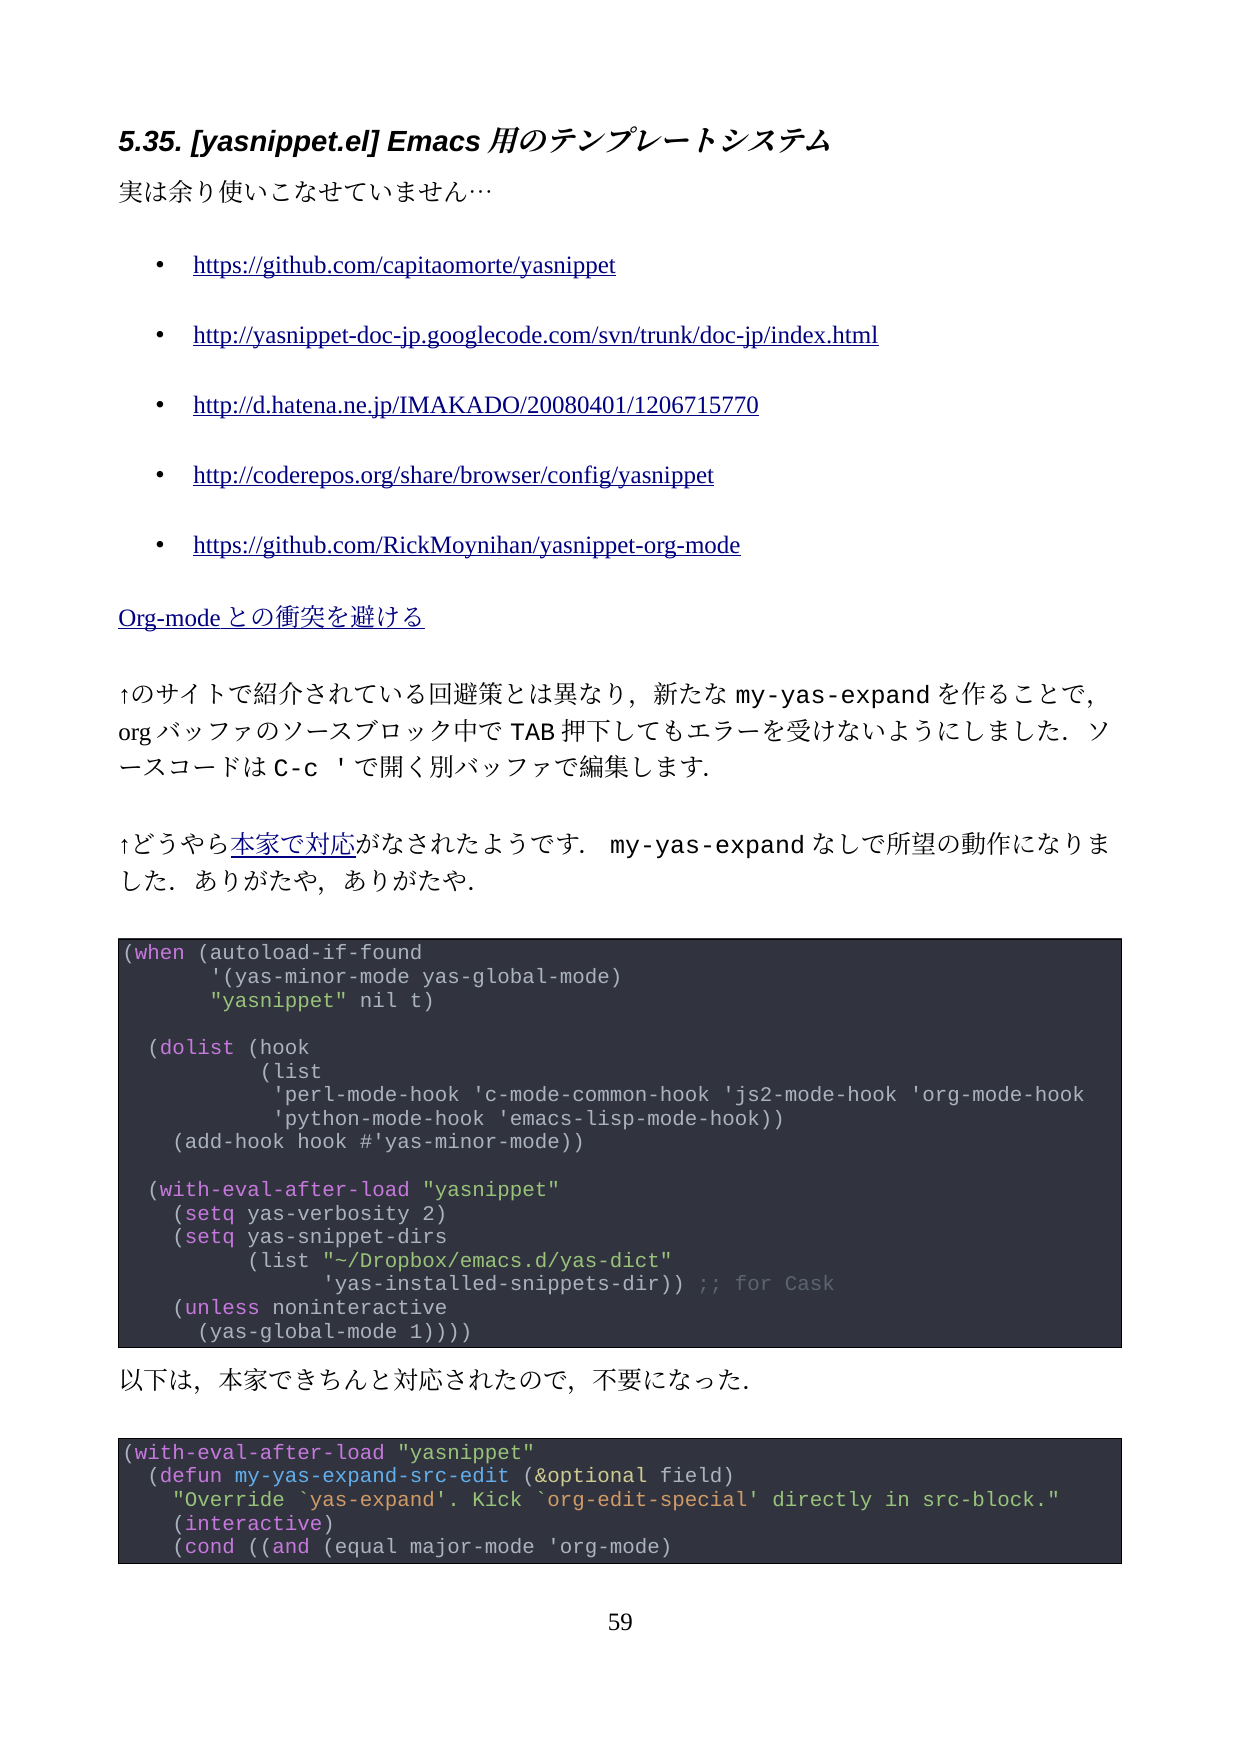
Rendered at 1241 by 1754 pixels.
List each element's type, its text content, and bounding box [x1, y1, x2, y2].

text ↑のサイトで紹介されている回避策とは異なり，新たな my-yas-expand を作ることで，orgバッファのソースブロック中で TAB 押下してもエラーを受けないようにしました．ソースコードは C-c ' で開く別バッファで編集します． [118, 675, 1122, 812]
text (with-eval-after-load "yasnippet" [119, 1439, 1121, 1462]
list https://github.com/capitaomorte/yasnippet [156, 250, 1122, 307]
text (list "~/Dropbox/emacs.d/yas-dict" [119, 1246, 1121, 1269]
text (setq yas-snippet-dirs [119, 1222, 1121, 1246]
list https://github.com/RickMoynihan/yasnippet-org-mode [156, 530, 1122, 587]
list http://d.hatena.ne.jp/IMAKADO/20080401/1206715770 [156, 390, 1122, 447]
text Org-modeとの衝突を避ける [118, 600, 1122, 662]
text (with-eval-after-load "yasnippet" [119, 1175, 1121, 1198]
text (cond ((and (equal major-mode 'org-mode) [119, 1532, 1121, 1563]
text 実は余り使いこなせていません… [118, 172, 1122, 237]
text "Override `yas-expand'. Kick `org-edit-special' directly in src-block." [119, 1485, 1121, 1509]
text (when (autoload-if-found [119, 940, 1121, 962]
text 以下は，本家できちんと対応されたので，不要になった． [118, 1361, 1122, 1425]
text 'perl-mode-hook 'c-mode-common-hook 'js2-mode-hook 'org-mode-hook [119, 1080, 1121, 1104]
text (add-hook hook #'yas-minor-mode)) [119, 1128, 1121, 1151]
text (dolist (hook [119, 1033, 1121, 1057]
text 'python-mode-hook 'emacs-lisp-mode-hook)) [119, 1104, 1121, 1128]
text (interactive) [119, 1509, 1121, 1532]
text (yas-global-mode 1)))) [119, 1317, 1121, 1347]
text 'yas-installed-snippets-dir)) ;; for Cask [119, 1269, 1121, 1293]
text (unless noninteractive [119, 1293, 1121, 1317]
list http://yasnippet-doc-jp.googlecode.com/svn/trunk/doc-jp/index.html [156, 320, 1122, 377]
text (list [119, 1057, 1121, 1080]
text "yasnippet" nil t) [119, 986, 1121, 1009]
list http://coderepos.org/share/browser/config/yasnippet [156, 460, 1122, 517]
text (defun my-yas-expand-src-edit (&optional field) [119, 1462, 1121, 1485]
text ↑どうやら本家で対応がなされたようです． my-yas-expand なしで所望の動作になりました．ありがたや，ありがたや． [118, 825, 1122, 926]
text '(yas-minor-mode yas-global-mode) [119, 962, 1121, 986]
subtitle [yasnippet.el] Emacs用のテンプレートシステム [118, 118, 1122, 160]
text (setq yas-verbosity 2) [119, 1198, 1121, 1222]
